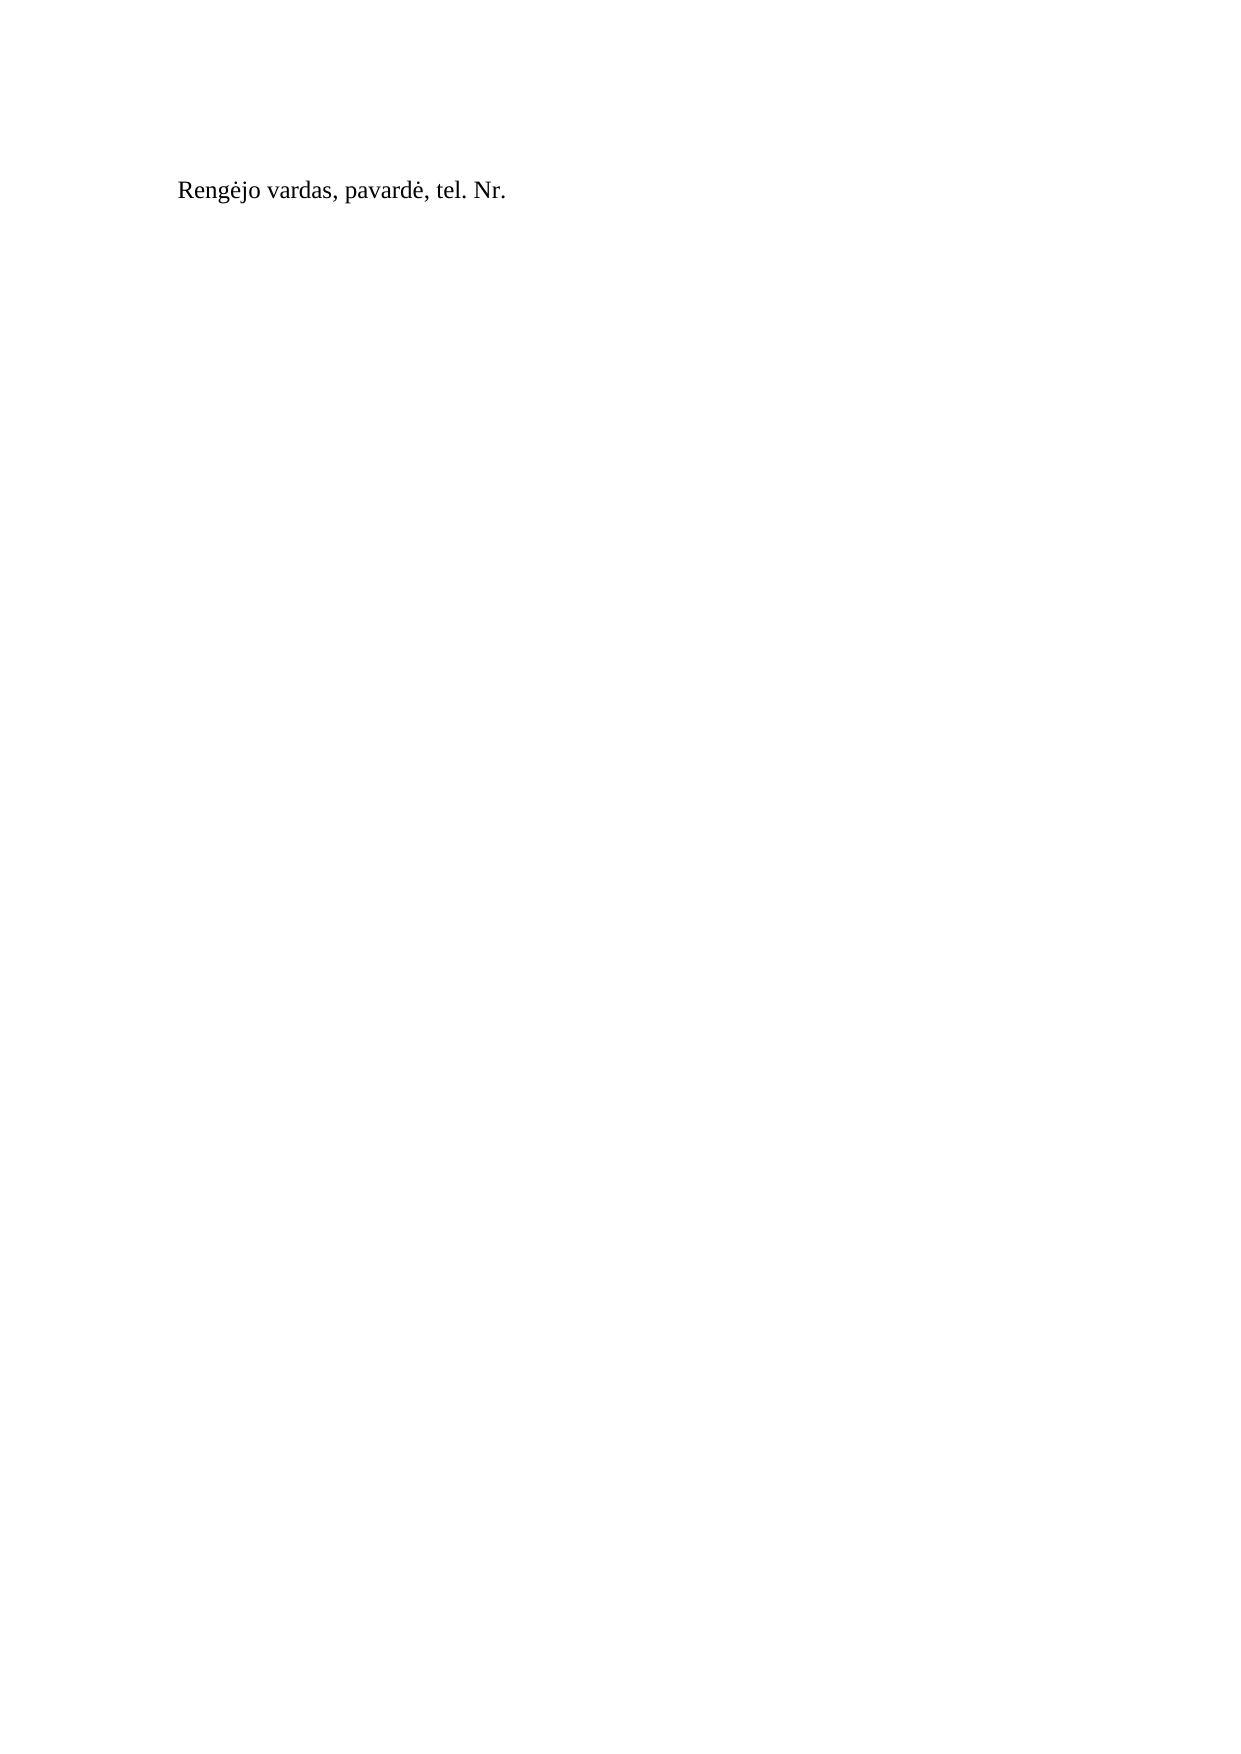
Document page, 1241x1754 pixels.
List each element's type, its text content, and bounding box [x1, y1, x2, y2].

text Rengėjo vardas, pavardė, tel. Nr. [177, 176, 1181, 204]
